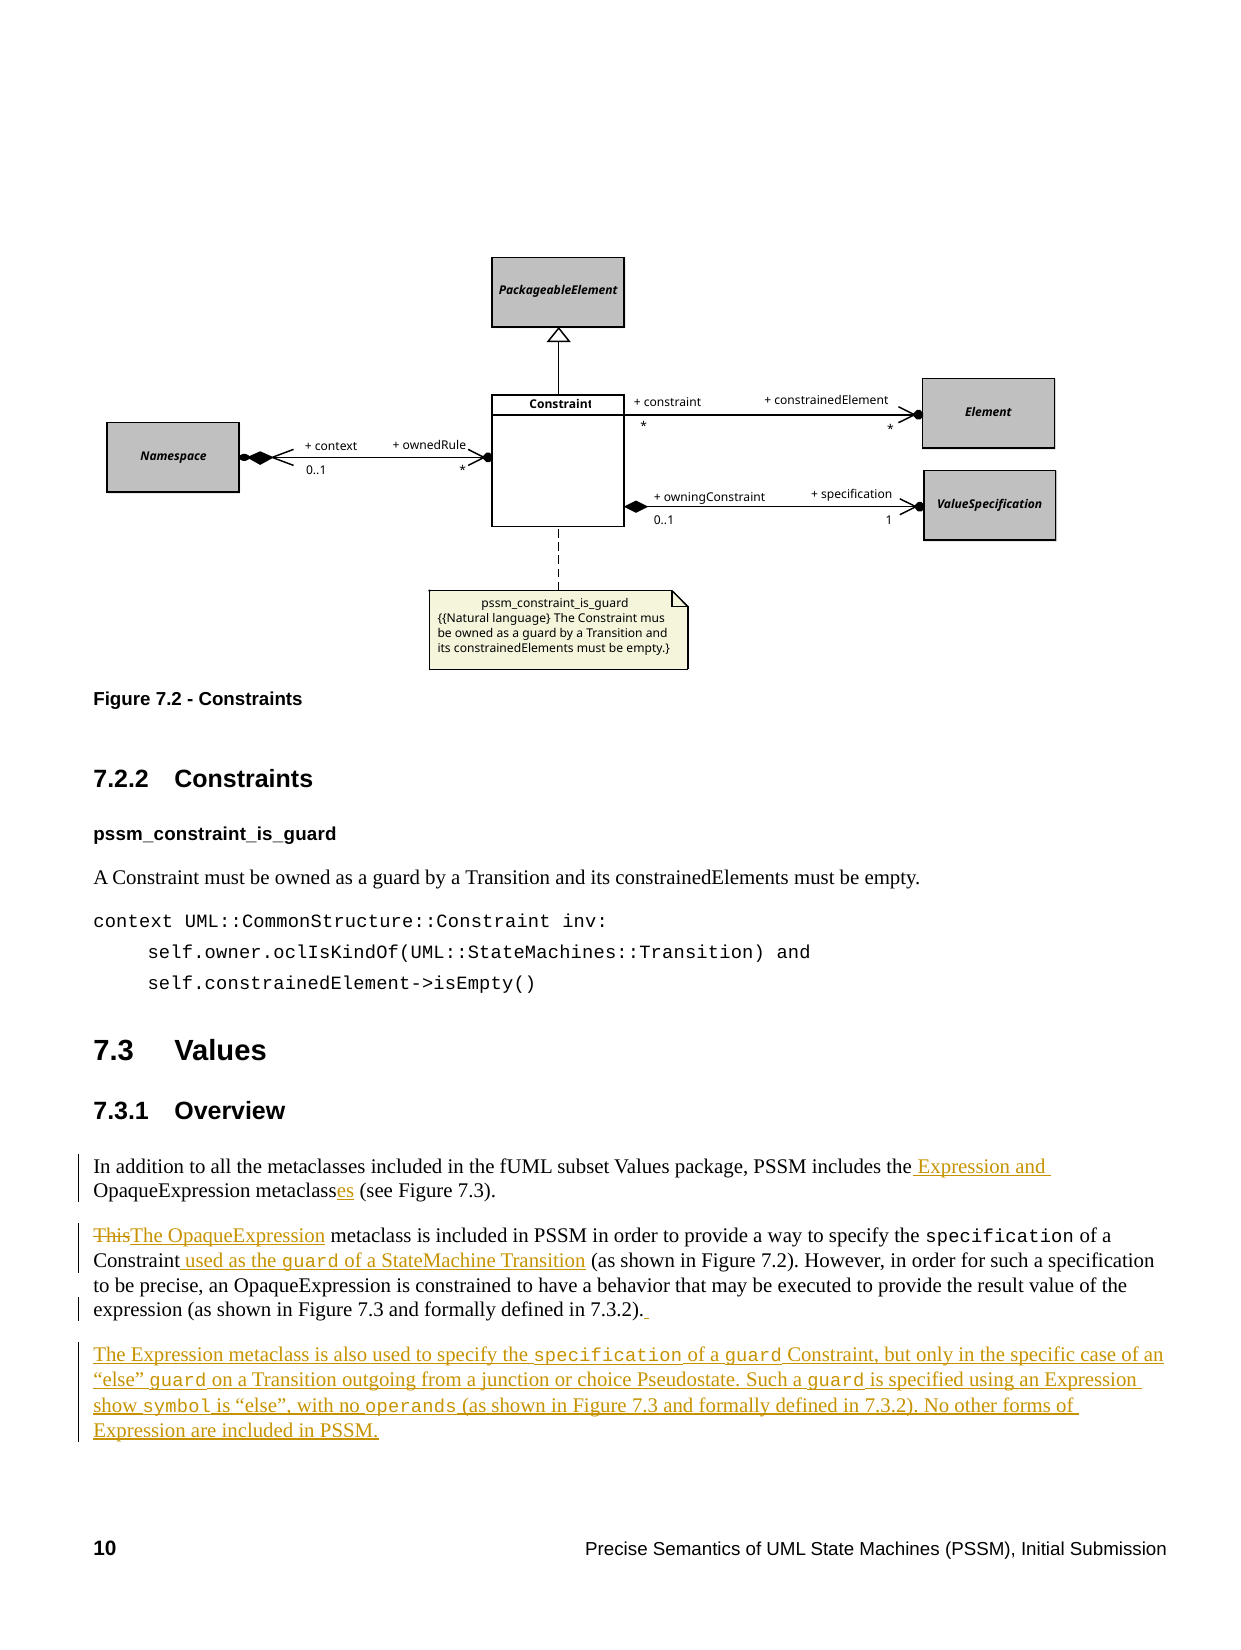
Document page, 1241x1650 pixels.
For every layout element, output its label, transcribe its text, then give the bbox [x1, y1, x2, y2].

subtitle Constraints [93, 764, 1164, 793]
subtitle Overview [93, 1095, 1164, 1124]
text A Constraint must be owned as a guard by a Transition and its constrainedElements must be empty. [93, 865, 1164, 889]
text context UML::CommonStructure::Constraint inv: [93, 910, 1164, 933]
subtitle Values [93, 1031, 1164, 1066]
text In addition to all the metaclasses included in the fUML subset Values package, PSSM includes the Expression and OpaqueExpression metaclasses (see Figure 7.3). [93, 1154, 1164, 1202]
text Figure 7.2 - Constraints [93, 243, 1164, 709]
text The Expression metaclass is also used to specify the specification of a guard Constraint, but only in the specific case of an “else” guard on a Transition outgoing from a junction or choice Pseudostate. Such a guard is specified using an Expression show symbol is “else”, with no operands (as shown in Figure 7.3 and formally defined in 7.3.2). No other forms of Expression are included in PSSM. [93, 1342, 1164, 1442]
subtitle pssm_constraint_is_guard [93, 822, 1164, 844]
text self.owner.oclIsKindOf(UML::StateMachines::Transition) and [93, 941, 1164, 964]
text self.constrainedElement->isEmpty() [93, 972, 1164, 995]
text The OpaqueExpression metaclass is included in PSSM in order to provide a way to specify the specification of a Constraint used as the guard of a StateMachine Transition (as shown in Figure 7.2). However, in order for such a specification to be precise, an OpaqueExpression is constrained to have a behavior that may be executed to provide the result value of the expression (as shown in Figure 7.3 and formally defined in 7.3.2). [93, 1223, 1164, 1321]
